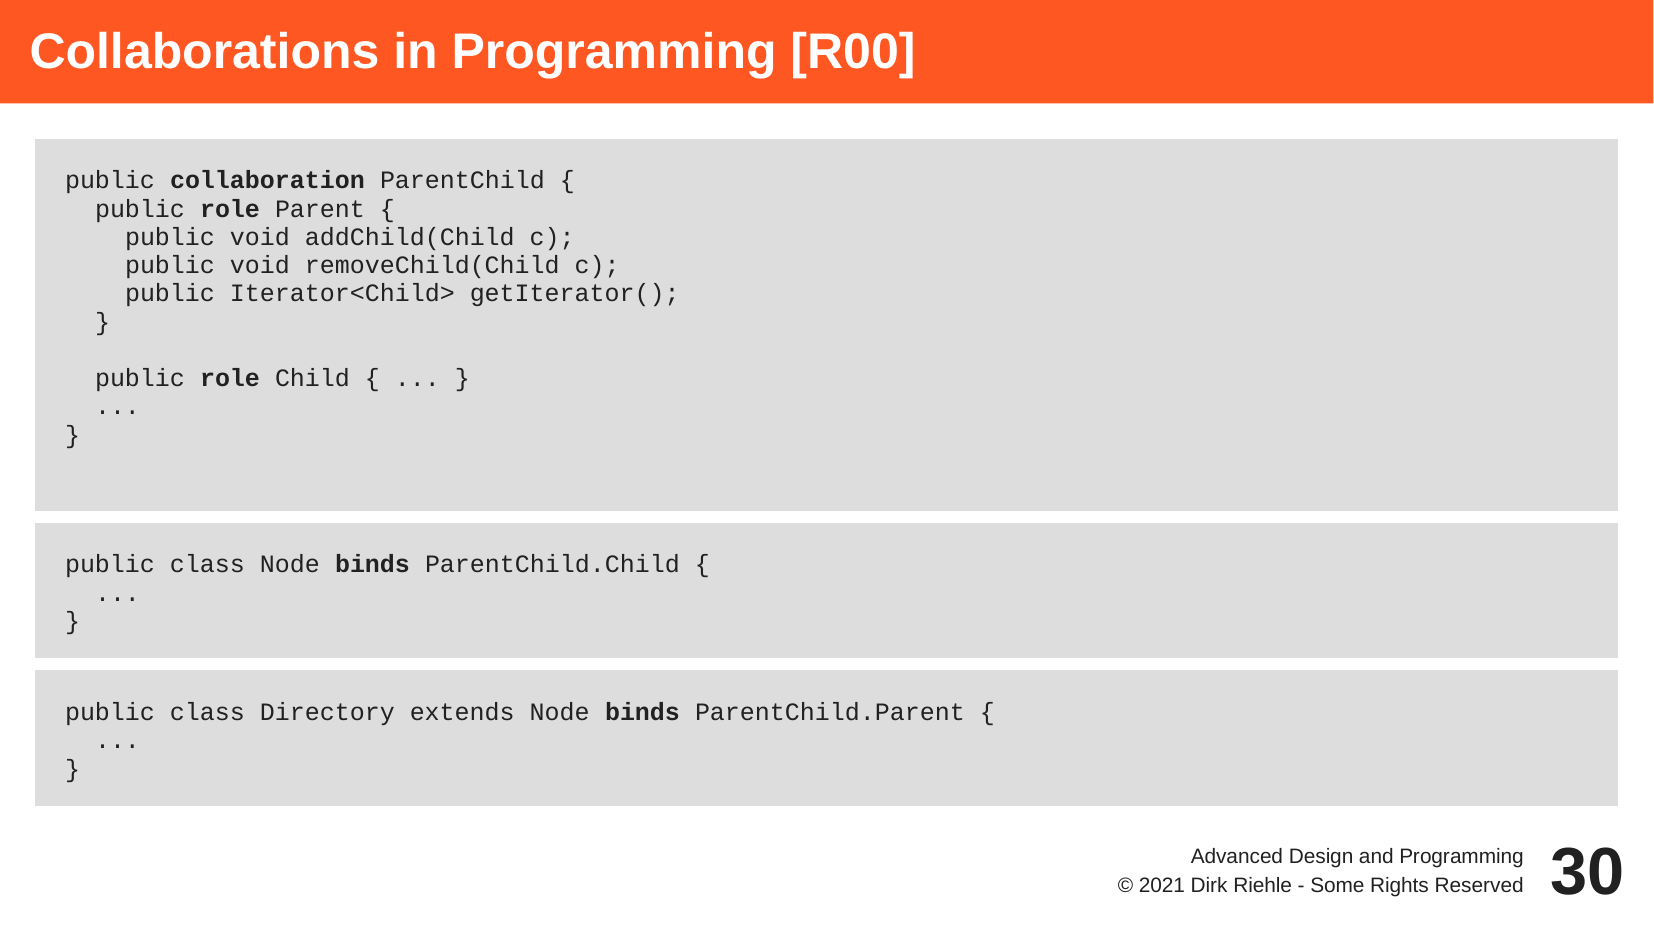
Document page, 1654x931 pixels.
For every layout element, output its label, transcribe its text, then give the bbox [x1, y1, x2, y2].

list public class Node binds ParentChild.Child { ... } [29, 516, 1625, 658]
list public class Directory extends Node binds ParentChild.Parent { ... } [29, 664, 1625, 813]
title Collaborations in Programming [R00] [0, 0, 1654, 104]
list public collaboration ParentChild { public role Parent { public void addChild(Child c); public void removeChild(Child c); public Iterator<Child> getIterator(); } public role Child { ... } ... } [29, 132, 1625, 511]
